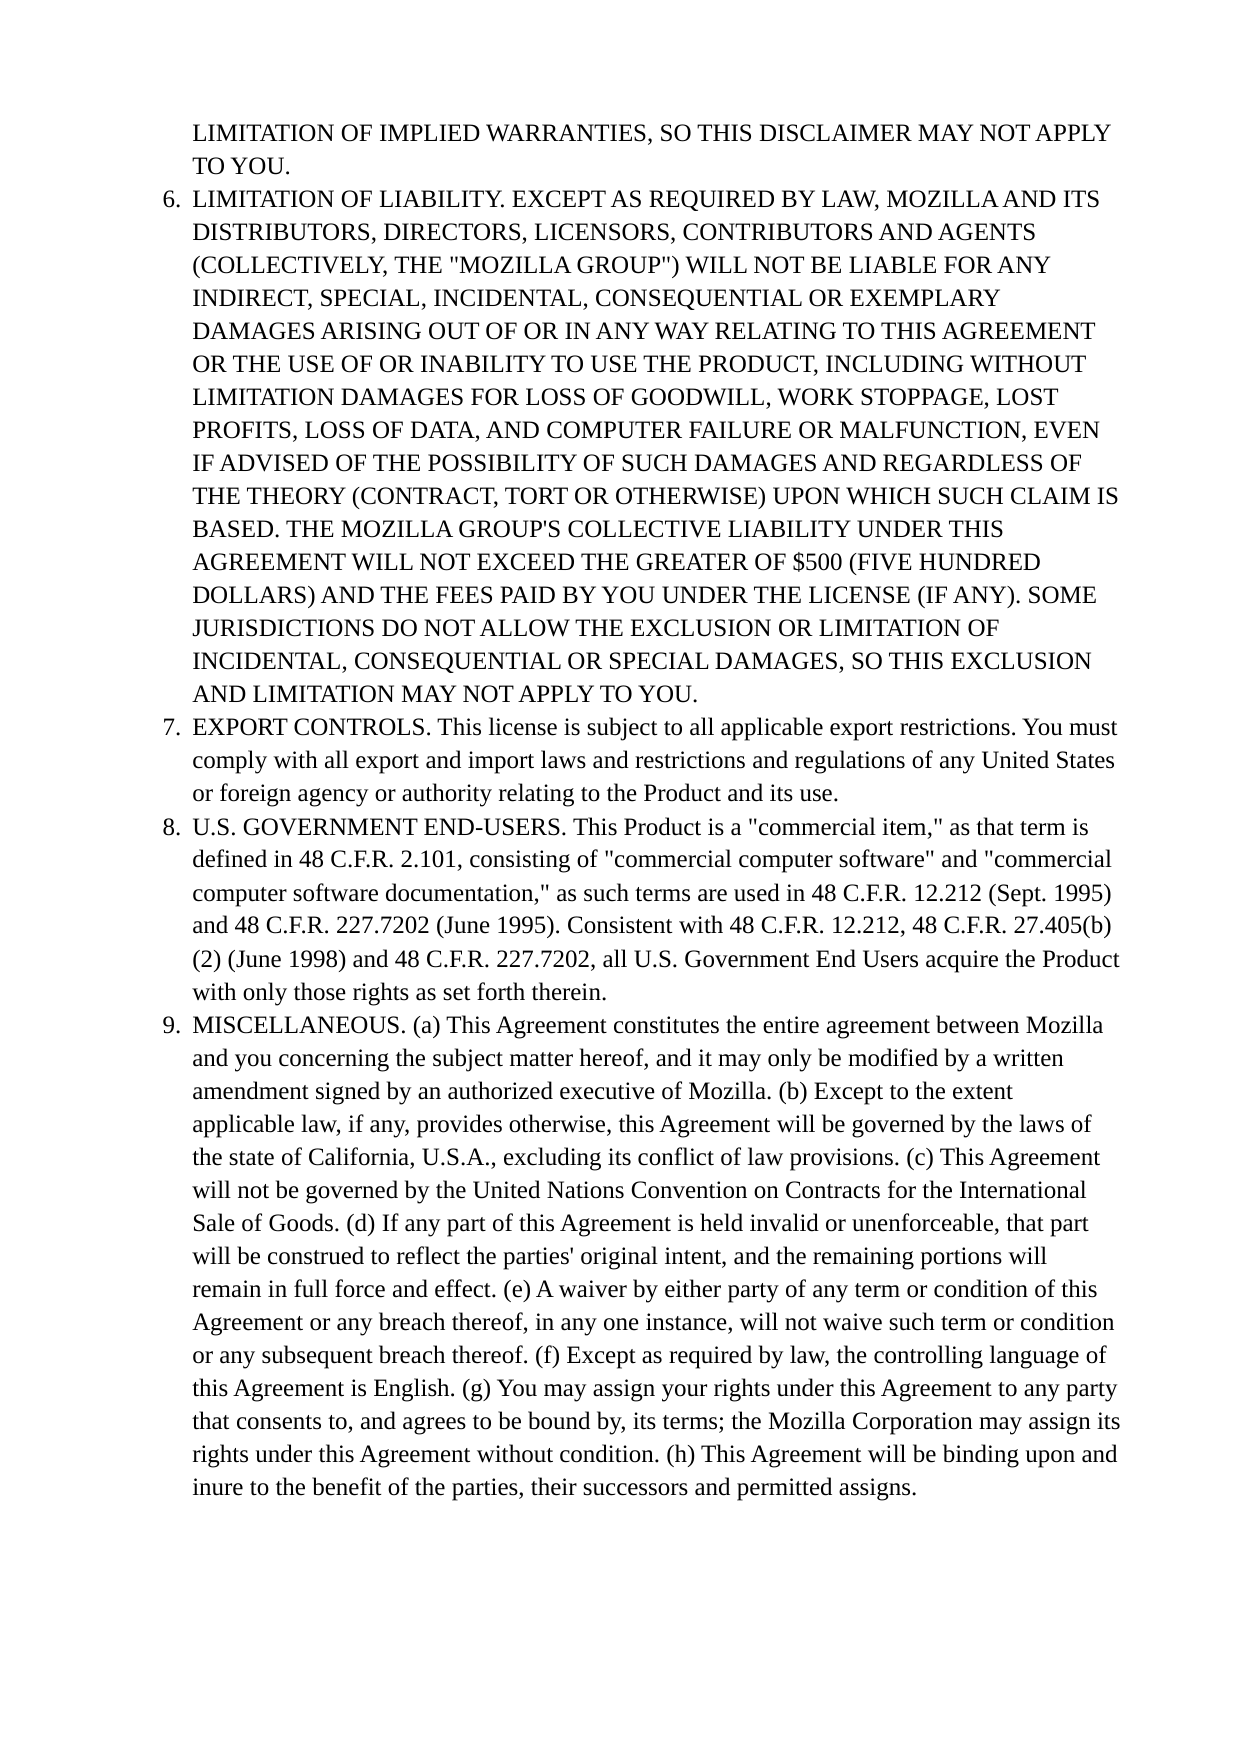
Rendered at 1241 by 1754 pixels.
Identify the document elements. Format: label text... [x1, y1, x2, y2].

list LIMITATION OF LIABILITY. EXCEPT AS REQUIRED BY LAW, MOZILLA AND ITS DISTRIBUTORS, DIRECTORS, LICENSORS, CONTRIBUTORS AND AGENTS (COLLECTIVELY, THE "MOZILLA GROUP") WILL NOT BE LIABLE FOR ANY INDIRECT, SPECIAL, INCIDENTAL, CONSEQUENTIAL OR EXEMPLARY DAMAGES ARISING OUT OF OR IN ANY WAY RELATING TO THIS AGREEMENT OR THE USE OF OR INABILITY TO USE THE PRODUCT, INCLUDING WITHOUT LIMITATION DAMAGES FOR LOSS OF GOODWILL, WORK STOPPAGE, LOST PROFITS, LOSS OF DATA, AND COMPUTER FAILURE OR MALFUNCTION, EVEN IF ADVISED OF THE POSSIBILITY OF SUCH DAMAGES AND REGARDLESS OF THE THEORY (CONTRACT, TORT OR OTHERWISE) UPON WHICH SUCH CLAIM IS BASED. THE MOZILLA GROUP'S COLLECTIVE LIABILITY UNDER THIS AGREEMENT WILL NOT EXCEED THE GREATER OF $500 (FIVE HUNDRED DOLLARS) AND THE FEES PAID BY YOU UNDER THE LICENSE (IF ANY). SOME JURISDICTIONS DO NOT ALLOW THE EXCLUSION OR LIMITATION OF INCIDENTAL, CONSEQUENTIAL OR SPECIAL DAMAGES, SO THIS EXCLUSION AND LIMITATION MAY NOT APPLY TO YOU. [162, 184, 1122, 708]
list LIMITATION OF IMPLIED WARRANTIES, SO THIS DISCLAIMER MAY NOT APPLY TO YOU. [162, 118, 1122, 180]
list EXPORT CONTROLS. This license is subject to all applicable export restrictions. You must comply with all export and import laws and restrictions and regulations of any United States or foreign agency or authority relating to the Product and its use. [162, 712, 1122, 807]
list MISCELLANEOUS. (a) This Agreement constitutes the entire agreement between Mozilla and you concerning the subject matter hereof, and it may only be modified by a written amendment signed by an authorized executive of Mozilla. (b) Except to the extent applicable law, if any, provides otherwise, this Agreement will be governed by the laws of the state of California, U.S.A., excluding its conflict of law provisions. (c) This Agreement will not be governed by the United Nations Convention on Contracts for the International Sale of Goods. (d) If any part of this Agreement is held invalid or unenforceable, that part will be construed to reflect the parties' original intent, and the remaining portions will remain in full force and effect. (e) A waiver by either party of any term or condition of this Agreement or any breach thereof, in any one instance, will not waive such term or condition or any subsequent breach thereof. (f) Except as required by law, the controlling language of this Agreement is English. (g) You may assign your rights under this Agreement to any party that consents to, and agrees to be bound by, its terms; the Mozilla Corporation may assign its rights under this Agreement without condition. (h) This Agreement will be binding upon and inure to the benefit of the parties, their successors and permitted assigns. [162, 1010, 1122, 1501]
list U.S. GOVERNMENT END-USERS. This Product is a "commercial item," as that term is defined in 48 C.F.R. 2.101, consisting of "commercial computer software" and "commercial computer software documentation," as such terms are used in 48 C.F.R. 12.212 (Sept. 1995) and 48 C.F.R. 227.7202 (June 1995). Consistent with 48 C.F.R. 12.212, 48 C.F.R. 27.405(b)(2) (June 1998) and 48 C.F.R. 227.7202, all U.S. Government End Users acquire the Product with only those rights as set forth therein. [162, 812, 1122, 1005]
